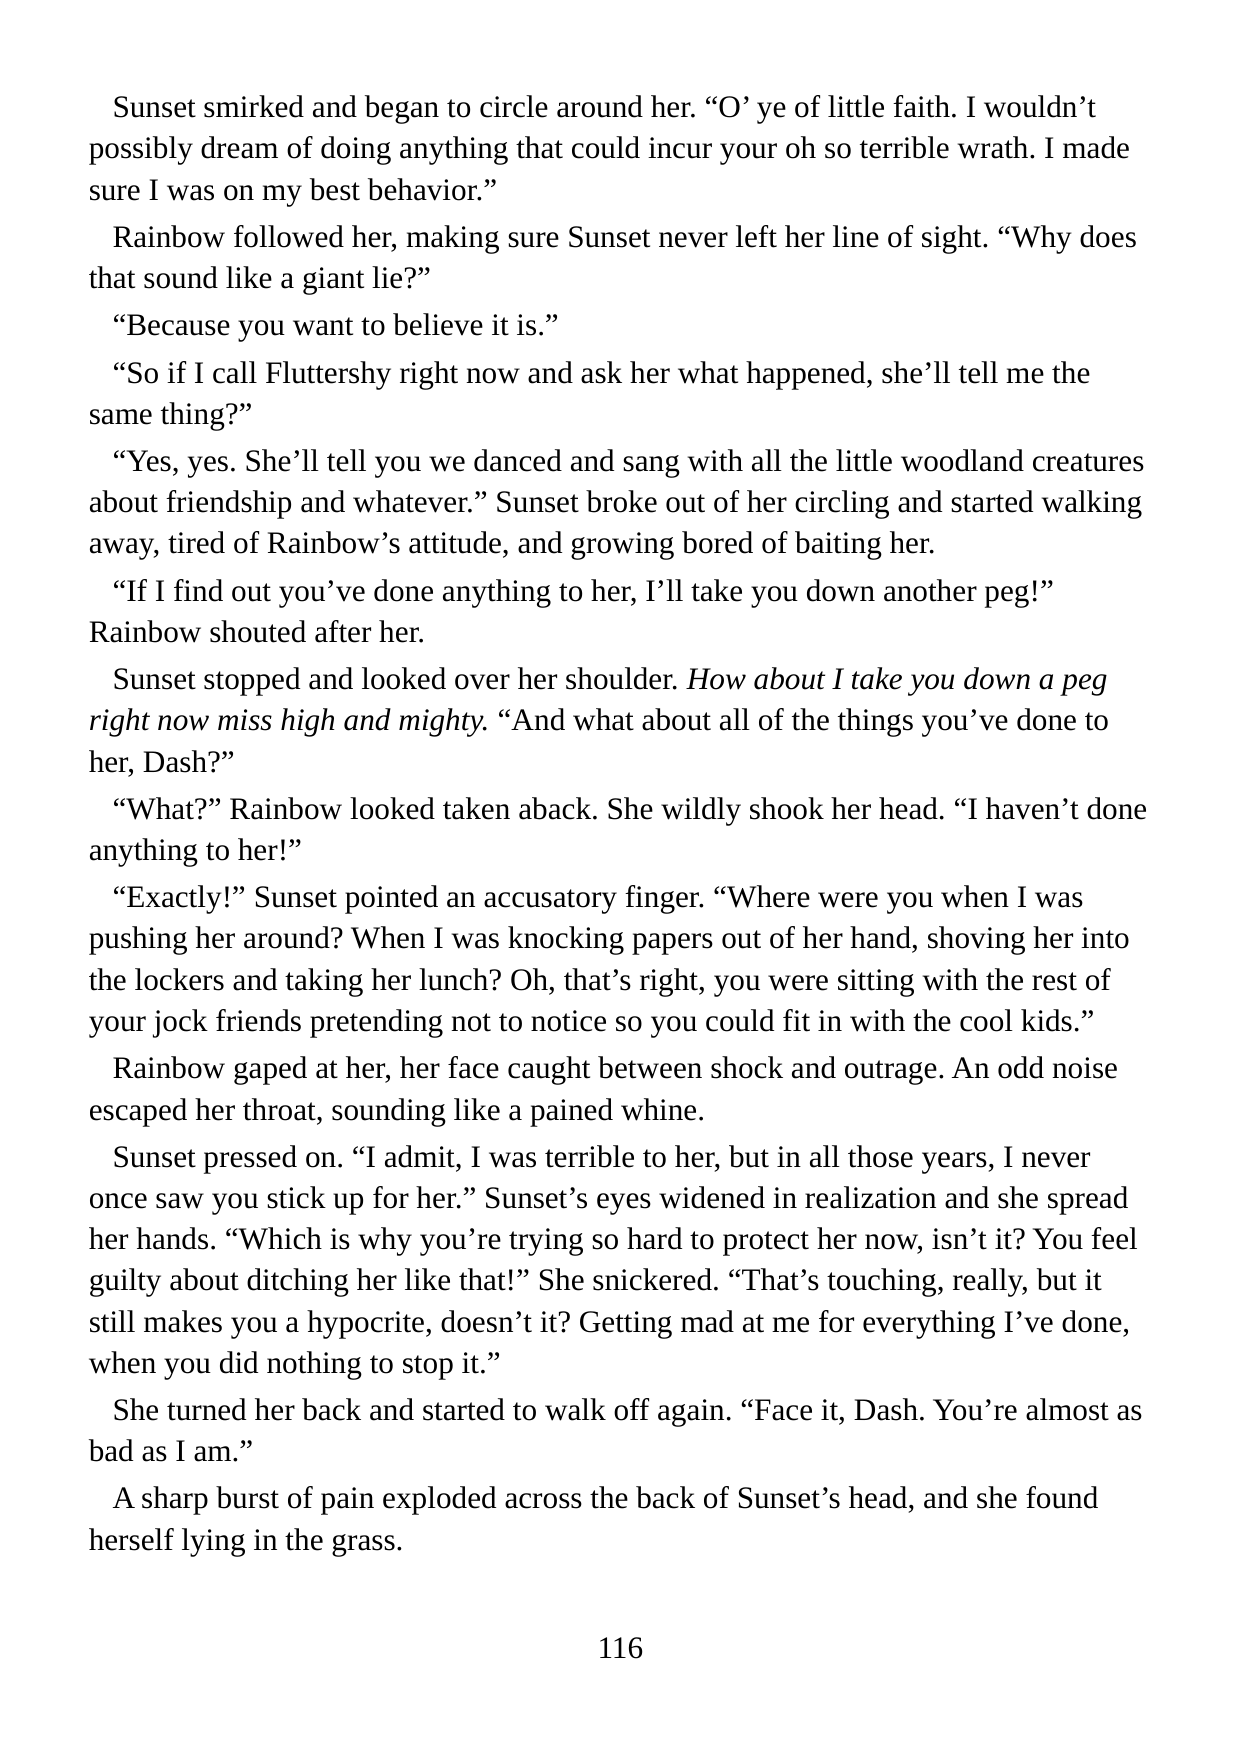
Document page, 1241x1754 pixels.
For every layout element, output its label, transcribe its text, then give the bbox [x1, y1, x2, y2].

text “Exactly!” Sunset pointed an accusatory finger. “Where were you when I was pushing her around? When I was knocking papers out of her hand, shoving her into the lockers and taking her lunch? Oh, that’s right, you were sitting with the rest of your jock friends pretending not to notice so you could fit in with the cool kids.” [88, 878, 1152, 1038]
text “So if I call Fluttershy right now and ask her what happened, she’ll tell me the same thing?” [88, 354, 1152, 431]
text Rainbow followed her, making sure Sunset never left her line of sight. “Why does that sound like a giant lie?” [88, 218, 1152, 295]
text Sunset smirked and began to circle around her. “O’ ye of little faith. I wouldn’t possibly dream of doing anything that could incur your oh so terrible wrath. I made sure I was on my best behavior.” [88, 88, 1152, 207]
text “Yes, yes. She’ll tell you we danced and sang with all the little woodland creatures about friendship and whatever.” Sunset broke out of her circling and started walking away, tired of Rainbow’s attitude, and growing bored of baiting her. [88, 442, 1152, 561]
text Sunset pressed on. “I admit, I was terrible to her, but in all those years, I never once saw you stick up for her.” Sunset’s eyes widened in realization and she spread her hands. “Which is why you’re trying so hard to protect her now, isn’t it? You feel guilty about ditching her like that!” She snickered. “That’s touching, really, but it still makes you a hypocrite, doesn’t it? Getting mad at me for everything I’ve done, when you did nothing to stop it.” [88, 1138, 1152, 1380]
text Sunset stopped and looked over her shoulder. How about I take you down a peg right now miss high and mighty. “And what about all of the things you’ve done to her, Dash?” [88, 660, 1152, 779]
text She turned her back and started to walk off again. “Face it, Dash. You’re almost as bad as I am.” [88, 1391, 1152, 1468]
text “What?” Rainbow looked taken aback. She wildly shook her head. “I haven’t done anything to her!” [88, 790, 1152, 867]
text Rainbow gaped at her, her face caught between shock and outrage. An odd noise escaped her throat, sounding like a pained whine. [88, 1049, 1152, 1127]
text “If I find out you’ve done anything to her, I’ll take you down another peg!” Rainbow shouted after her. [88, 572, 1152, 649]
text “Because you want to believe it is.” [88, 307, 1152, 343]
text A sharp burst of pain exploded across the back of Sunset’s head, and she found herself lying in the grass. [88, 1480, 1152, 1557]
